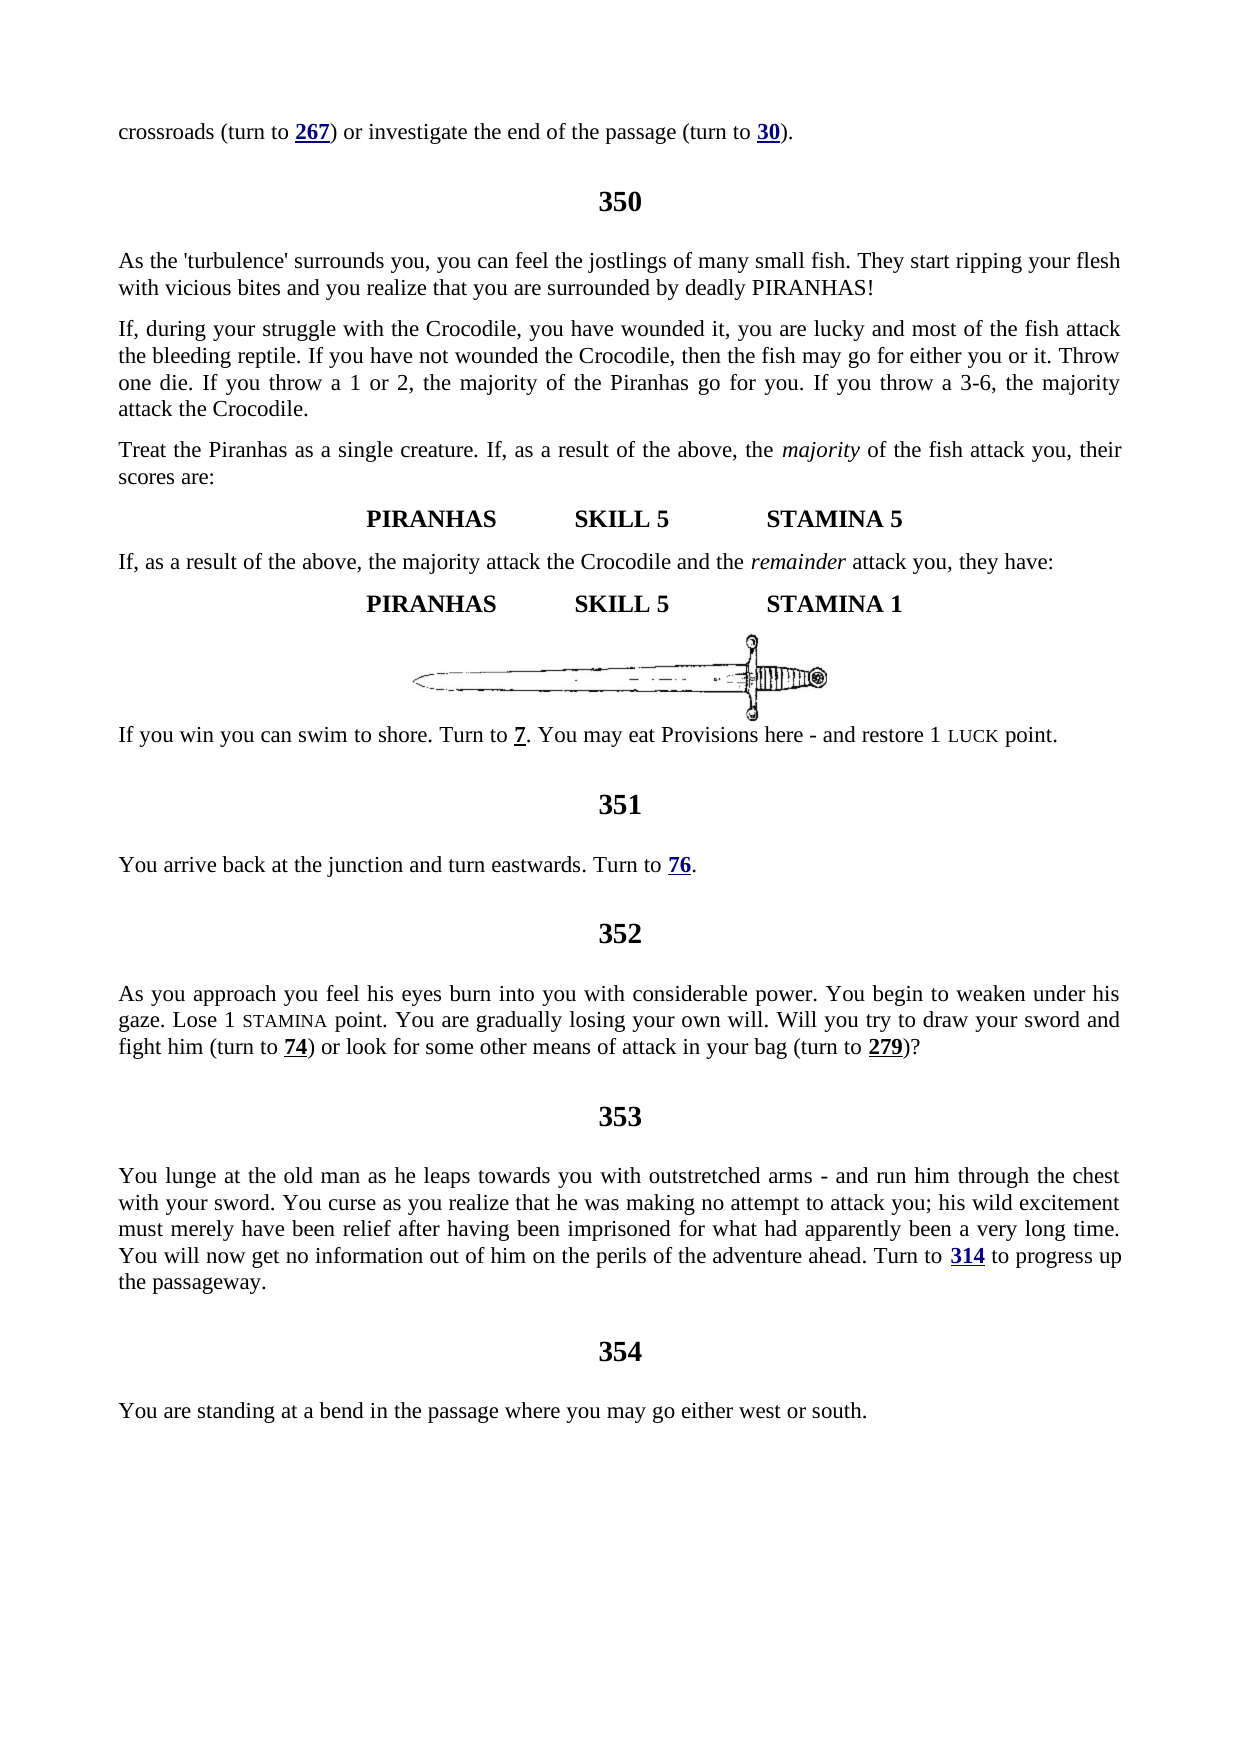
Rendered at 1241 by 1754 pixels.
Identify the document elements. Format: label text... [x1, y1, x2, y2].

text Treat the Piranhas as a single creature. If, as a result of the above, the majority of the fish attack you, their scores are: [118, 436, 1122, 489]
text PIRANHAS SKILL 5 STAMINA 5 [118, 504, 1122, 533]
subtitle 350 [118, 184, 1122, 218]
subtitle 351 [118, 787, 1122, 821]
text As the 'turbulence' surrounds you, you can feel the jostlings of many small fish. They start ripping your flesh with vicious bites and you realize that you are surrounded by deadly PIRANHAS! [118, 247, 1122, 300]
text You are standing at a bend in the passage where you may go either west or south. [118, 1397, 1122, 1424]
text If, as a result of the above, the majority attack the Crocodile and the remainder attack you, they have: [118, 548, 1122, 574]
subtitle 352 [118, 917, 1122, 950]
subtitle 354 [118, 1334, 1122, 1368]
subtitle 353 [118, 1099, 1122, 1132]
picture [412, 633, 828, 722]
text You lunge at the old man as he leaps towards you with outstretched arms - and run him through the chest with your sword. You curse as you realize that he was making no attempt to attack you; his wild excitement must merely have been relief after having been imprisoned for what had apparently been a very long time. You will now get no information out of him on the perils of the adventure ahead. Turn to 314 to progress up the passageway. [118, 1162, 1122, 1295]
text If you win you can swim to shore. Turn to 7. You may eat Provisions here - and restore 1 luck point. [118, 633, 1122, 748]
text PIRANHAS SKILL 5 STAMINA 1 [118, 589, 1122, 618]
text crossroads (turn to 267) or investigate the end of the passage (turn to 30). [118, 118, 1122, 145]
text You arrive back at the junction and turn eastwards. Turn to 76. [118, 850, 1122, 877]
text As you approach you feel his eyes burn into you with considerable power. You begin to weaken under his gaze. Lose 1 stamina point. You are gradually losing your own will. Will you try to draw your sword and fight him (turn to 74) or look for some other means of attack in your bag (turn to 279)? [118, 979, 1122, 1059]
text If, during your struggle with the Crocodile, you have wounded it, you are lucky and most of the fish attack the bleeding reptile. If you have not wounded the Crocodile, then the fish may go for either you or it. Throw one die. If you throw a 1 or 2, the majority of the Piranhas go for you. If you throw a 3-6, the majority attack the Crocodile. [118, 315, 1122, 421]
